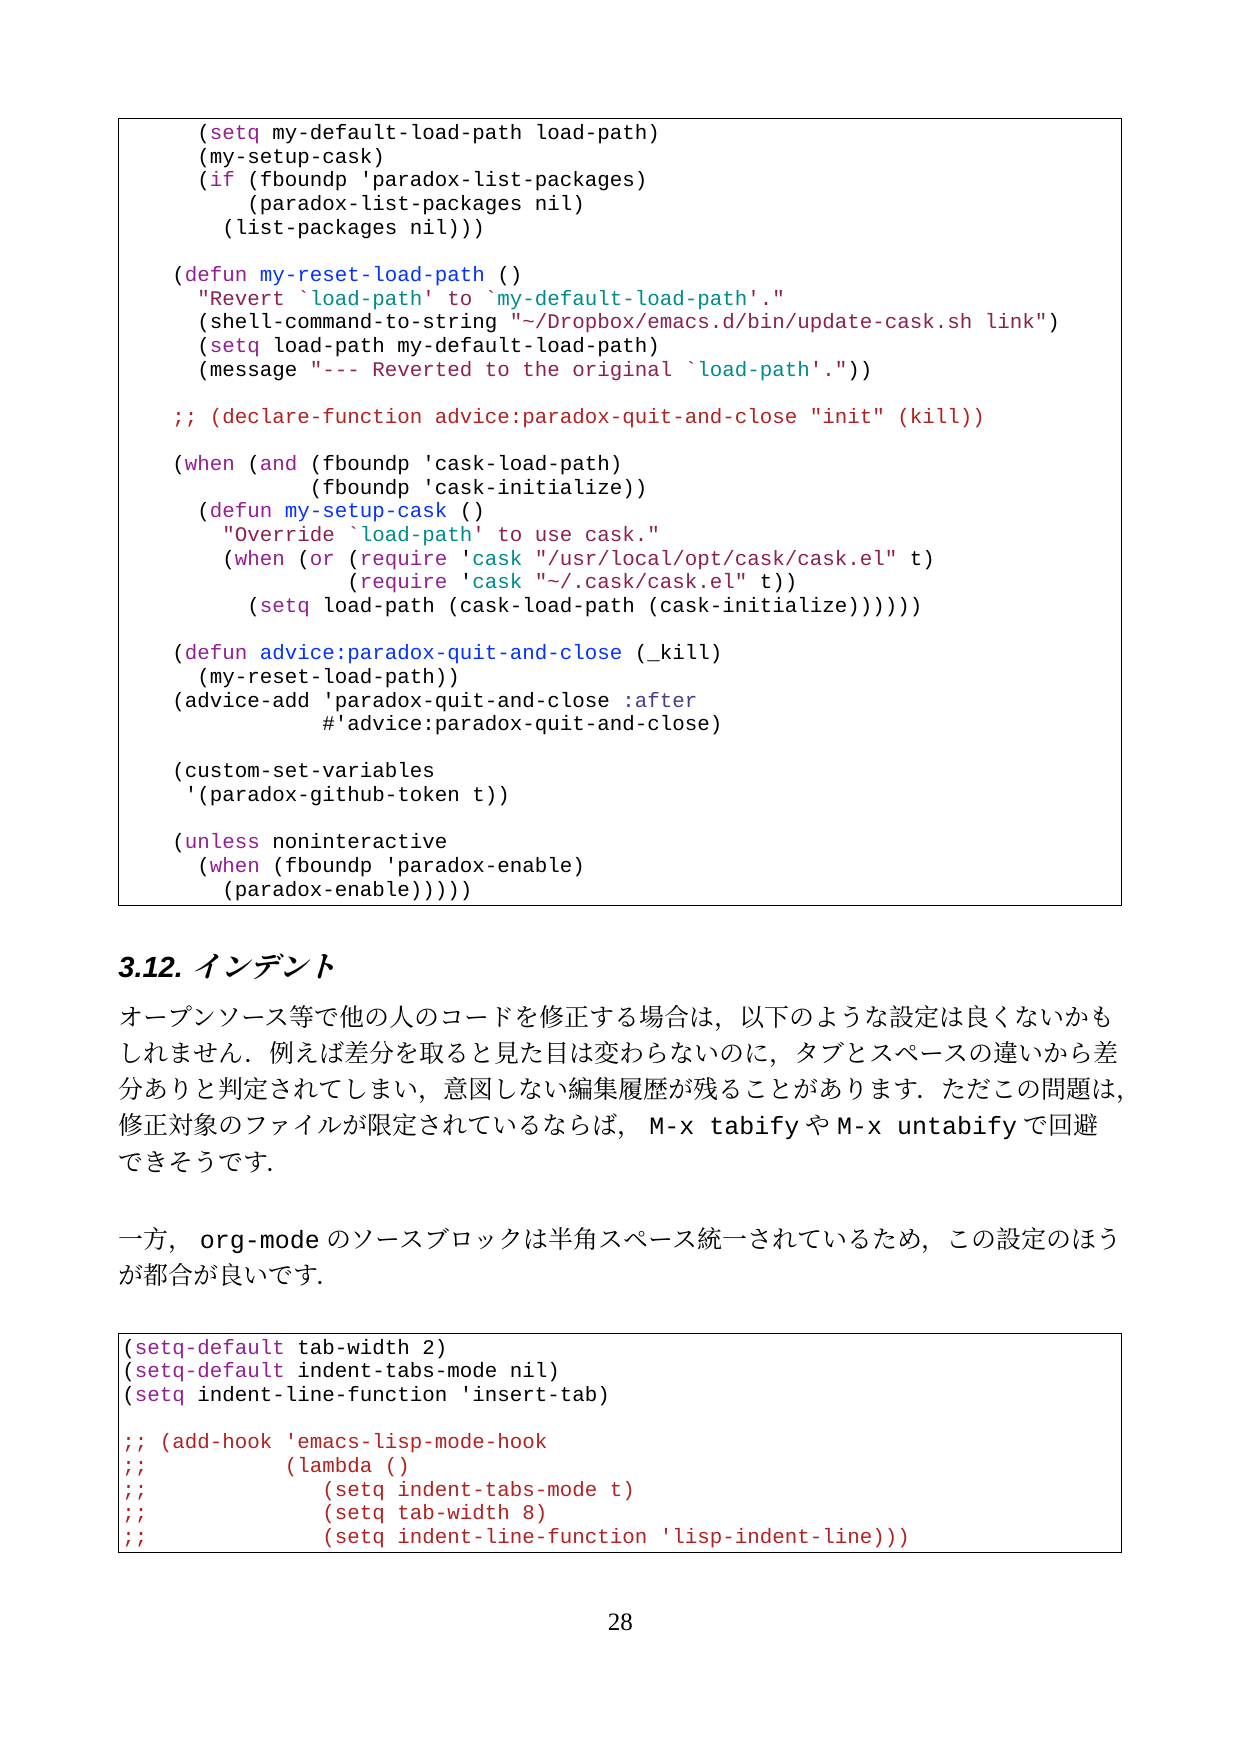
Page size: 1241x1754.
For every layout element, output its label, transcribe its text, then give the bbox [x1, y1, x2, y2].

text (my-setup-cask) [119, 142, 1121, 165]
text (custom-set-variables [119, 757, 1121, 780]
text (paradox-list-packages nil) [119, 189, 1121, 213]
text (require 'cask "~/.cask/cask.el" t)) [119, 567, 1121, 591]
text (setq-default tab-width 2) [119, 1334, 1121, 1356]
subtitle インデント [118, 944, 1122, 986]
text ;; (setq tab-width 8) [119, 1498, 1121, 1522]
text ;; (setq indent-line-function 'lisp-indent-line))) [119, 1522, 1121, 1552]
text (defun my-setup-cask () [119, 496, 1121, 520]
text ;; (declare-function advice:paradox-quit-and-close "init" (kill)) [119, 402, 1121, 426]
text ;; (setq indent-tabs-mode t) [119, 1475, 1121, 1498]
text (setq load-path (cask-load-path (cask-initialize)))))) [119, 591, 1121, 615]
text (unless noninteractive [119, 827, 1121, 851]
text (when (and (fboundp 'cask-load-path) [119, 449, 1121, 473]
text (shell-command-to-string "~/Dropbox/emacs.d/bin/update-cask.sh link") [119, 307, 1121, 331]
text オープンソース等で他の人のコードを修正する場合は，以下のような設定は良くないかもしれません．例えば差分を取ると見た目は変わらないのに，タブとスペースの違いから差分ありと判定されてしまい，意図しない編集履歴が残ることがあります．ただこの問題は，修正対象のファイルが限定されているならば， M-x tabify や M-x untabify で回避できそうです． [118, 998, 1122, 1207]
text #'advice:paradox-quit-and-close) [119, 709, 1121, 733]
text (message "--- Reverted to the original `load-path'.")) [119, 354, 1121, 378]
text (if (fboundp 'paradox-list-packages) [119, 165, 1121, 189]
text (when (or (require 'cask "/usr/local/opt/cask/cask.el" t) [119, 544, 1121, 567]
text ;; (add-hook 'emacs-lisp-mode-hook [119, 1427, 1121, 1451]
text (setq indent-line-function 'insert-tab) [119, 1380, 1121, 1404]
text 一方， org-mode のソースブロックは半角スペース統一されているため，この設定のほうが都合が良いです． [118, 1219, 1122, 1320]
text '(paradox-github-token t)) [119, 780, 1121, 804]
text (setq-default indent-tabs-mode nil) [119, 1356, 1121, 1380]
text (my-reset-load-path)) [119, 662, 1121, 686]
text (paradox-enable))))) [119, 875, 1121, 905]
text (list-packages nil))) [119, 213, 1121, 236]
text "Override `load-path' to use cask." [119, 520, 1121, 544]
text (defun advice:paradox-quit-and-close (_kill) [119, 638, 1121, 662]
text (when (fboundp 'paradox-enable) [119, 851, 1121, 875]
text (defun my-reset-load-path () [119, 260, 1121, 284]
text "Revert `load-path' to `my-default-load-path'." [119, 284, 1121, 307]
text (advice-add 'paradox-quit-and-close :after [119, 686, 1121, 709]
text ;; (lambda () [119, 1451, 1121, 1475]
text (setq load-path my-default-load-path) [119, 331, 1121, 354]
text (setq my-default-load-path load-path) [119, 119, 1121, 142]
text (fboundp 'cask-initialize)) [119, 473, 1121, 496]
